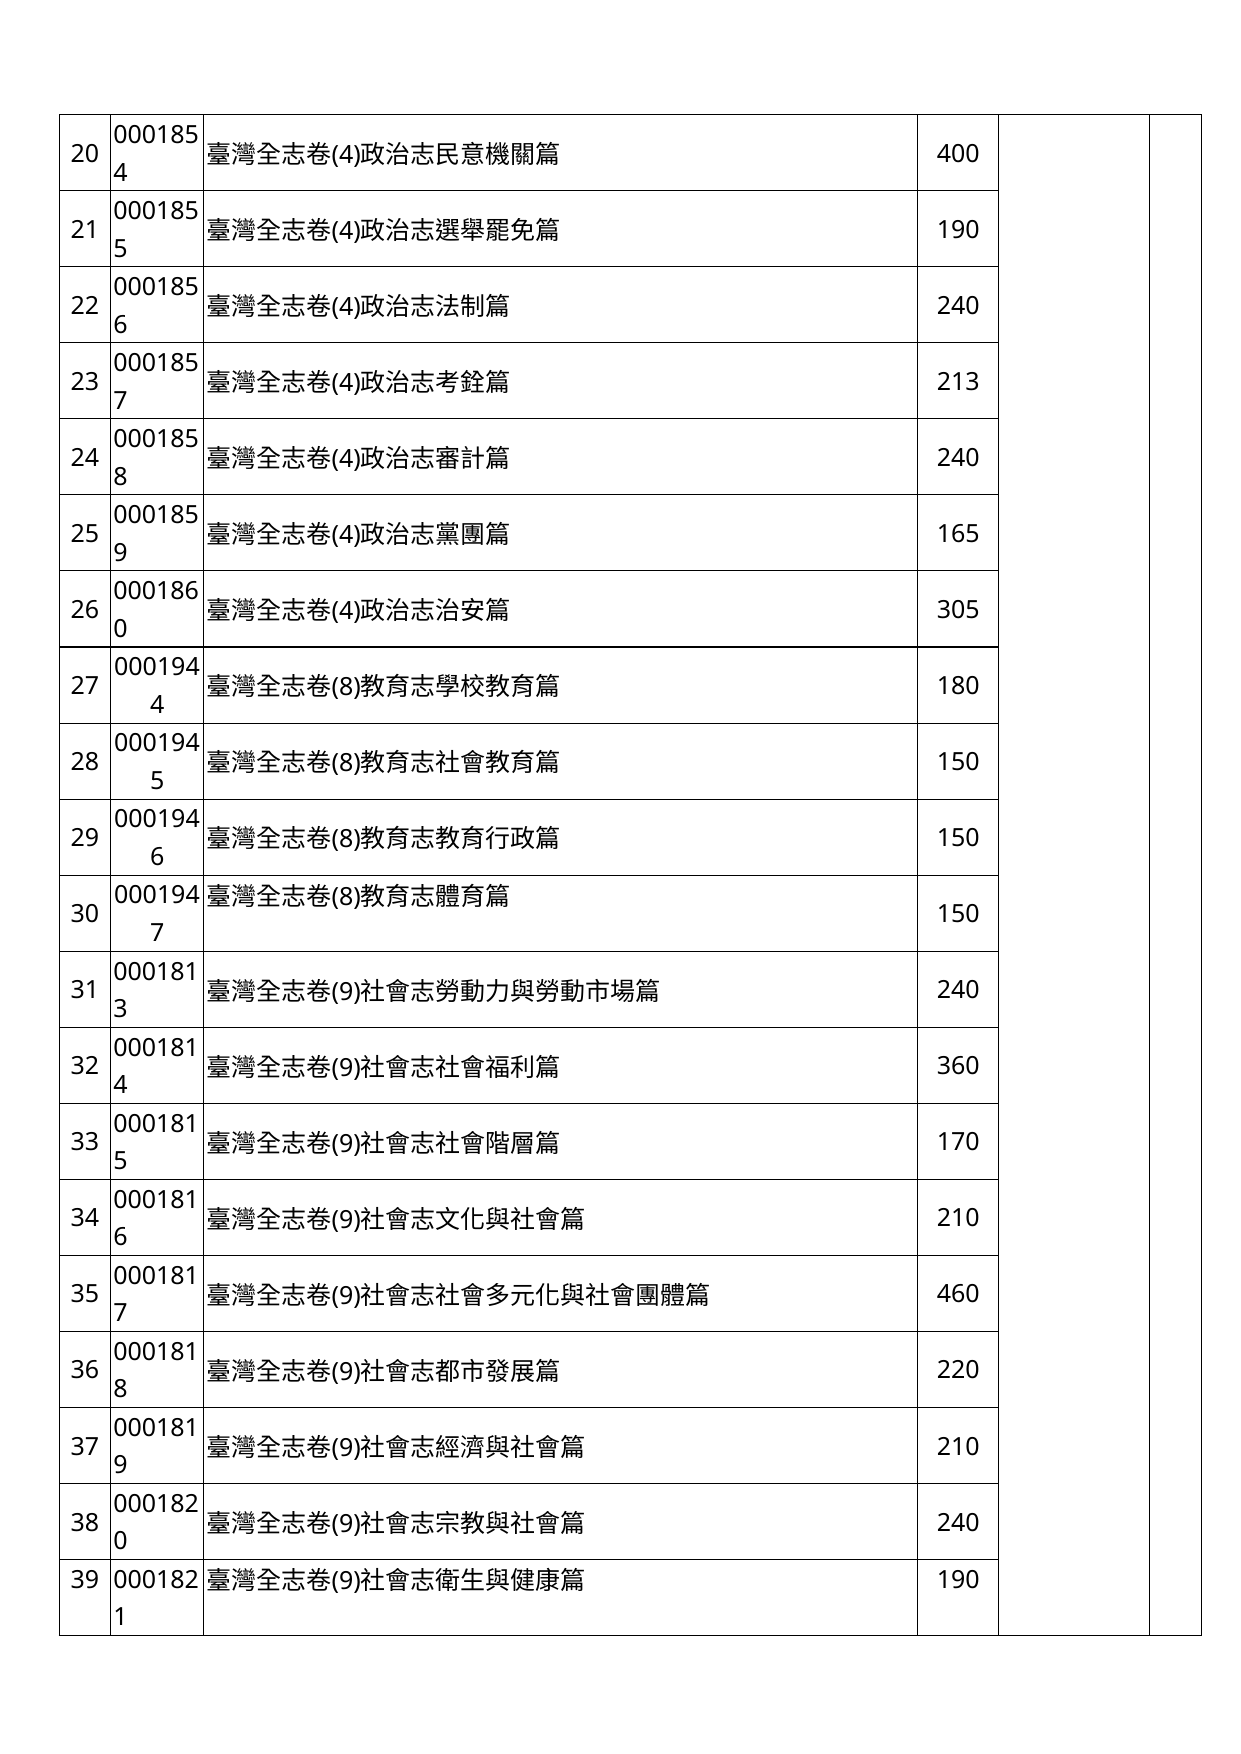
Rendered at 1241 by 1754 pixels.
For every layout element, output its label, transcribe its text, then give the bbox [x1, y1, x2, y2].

table_cell 臺灣全志卷(8)教育志體育篇 [204, 876, 917, 951]
table_cell 26 [60, 571, 110, 646]
table_cell 0001817 [111, 1256, 203, 1331]
table_cell 0001855 [111, 191, 203, 266]
table_cell 240 [918, 419, 998, 494]
table_cell 150 [918, 876, 998, 951]
table_cell 0001819 [111, 1408, 203, 1483]
table_cell 臺灣全志卷(4)政治志審計篇 [204, 419, 917, 494]
table_cell 39 [60, 1560, 110, 1635]
table_cell 240 [918, 1484, 998, 1559]
table_cell 30 [60, 876, 110, 951]
table_cell 240 [918, 267, 998, 342]
table_cell 臺灣全志卷(9)社會志衛生與健康篇 [204, 1560, 917, 1635]
table_cell 180 [918, 648, 998, 722]
table_cell [999, 115, 1149, 1635]
table_cell 臺灣全志卷(8)教育志社會教育篇 [204, 724, 917, 798]
table_cell 31 [60, 952, 110, 1027]
table_cell 臺灣全志卷(9)社會志經濟與社會篇 [204, 1408, 917, 1483]
table_cell 0001816 [111, 1180, 203, 1255]
table_cell 臺灣全志卷(4)政治志民意機關篇 [204, 115, 917, 190]
table_cell 170 [918, 1104, 998, 1179]
table_cell 0001858 [111, 419, 203, 494]
table_cell 0001946 [111, 800, 203, 874]
table_cell 150 [918, 724, 998, 798]
table_cell 臺灣全志卷(4)政治志法制篇 [204, 267, 917, 342]
table_cell 23 [60, 343, 110, 418]
table_cell 0001856 [111, 267, 203, 342]
table_cell 360 [918, 1028, 998, 1103]
table_cell 0001820 [111, 1484, 203, 1559]
table_cell 190 [918, 191, 998, 266]
table_cell 34 [60, 1180, 110, 1255]
table_cell 0001947 [111, 876, 203, 951]
table_cell 0001854 [111, 115, 203, 190]
table_cell 0001860 [111, 571, 203, 646]
table_cell 165 [918, 495, 998, 570]
table_cell 210 [918, 1180, 998, 1255]
table_cell 0001814 [111, 1028, 203, 1103]
table_cell 29 [60, 800, 110, 874]
table_cell 0001815 [111, 1104, 203, 1179]
table_cell 220 [918, 1332, 998, 1407]
table_cell 0001821 [111, 1560, 203, 1635]
table_cell 305 [918, 571, 998, 646]
table_cell 臺灣全志卷(9)社會志宗教與社會篇 [204, 1484, 917, 1559]
table_cell 21 [60, 191, 110, 266]
table_cell 400 [918, 115, 998, 190]
table_cell 臺灣全志卷(4)政治志黨團篇 [204, 495, 917, 570]
table_cell 臺灣全志卷(9)社會志都市發展篇 [204, 1332, 917, 1407]
table_cell [1150, 115, 1201, 1635]
table_cell 28 [60, 724, 110, 798]
table_cell 臺灣全志卷(8)教育志教育行政篇 [204, 800, 917, 874]
table_cell 臺灣全志卷(9)社會志社會階層篇 [204, 1104, 917, 1179]
table_cell 38 [60, 1484, 110, 1559]
table_cell 臺灣全志卷(8)教育志學校教育篇 [204, 648, 917, 722]
table_cell 0001859 [111, 495, 203, 570]
table_cell 213 [918, 343, 998, 418]
table_cell 臺灣全志卷(9)社會志勞動力與勞動市場篇 [204, 952, 917, 1027]
table_cell 0001813 [111, 952, 203, 1027]
table_cell 210 [918, 1408, 998, 1483]
table_cell 460 [918, 1256, 998, 1331]
table_cell 0001818 [111, 1332, 203, 1407]
table_cell 20 [60, 115, 110, 190]
table_cell 190 [918, 1560, 998, 1635]
table_cell 臺灣全志卷(4)政治志選舉罷免篇 [204, 191, 917, 266]
table_cell 33 [60, 1104, 110, 1179]
table_cell 37 [60, 1408, 110, 1483]
table_cell 0001944 [111, 648, 203, 722]
table_cell 臺灣全志卷(4)政治志治安篇 [204, 571, 917, 646]
table_cell 0001857 [111, 343, 203, 418]
table_cell 36 [60, 1332, 110, 1407]
table_cell 0001945 [111, 724, 203, 798]
table_cell 22 [60, 267, 110, 342]
table_cell 27 [60, 648, 110, 722]
table_cell 35 [60, 1256, 110, 1331]
table_cell 臺灣全志卷(9)社會志社會福利篇 [204, 1028, 917, 1103]
table_cell 240 [918, 952, 998, 1027]
table_cell 32 [60, 1028, 110, 1103]
table_cell 25 [60, 495, 110, 570]
table_cell 臺灣全志卷(9)社會志文化與社會篇 [204, 1180, 917, 1255]
table_cell 臺灣全志卷(4)政治志考銓篇 [204, 343, 917, 418]
table_cell 150 [918, 800, 998, 874]
table_cell 24 [60, 419, 110, 494]
table_cell 臺灣全志卷(9)社會志社會多元化與社會團體篇 [204, 1256, 917, 1331]
